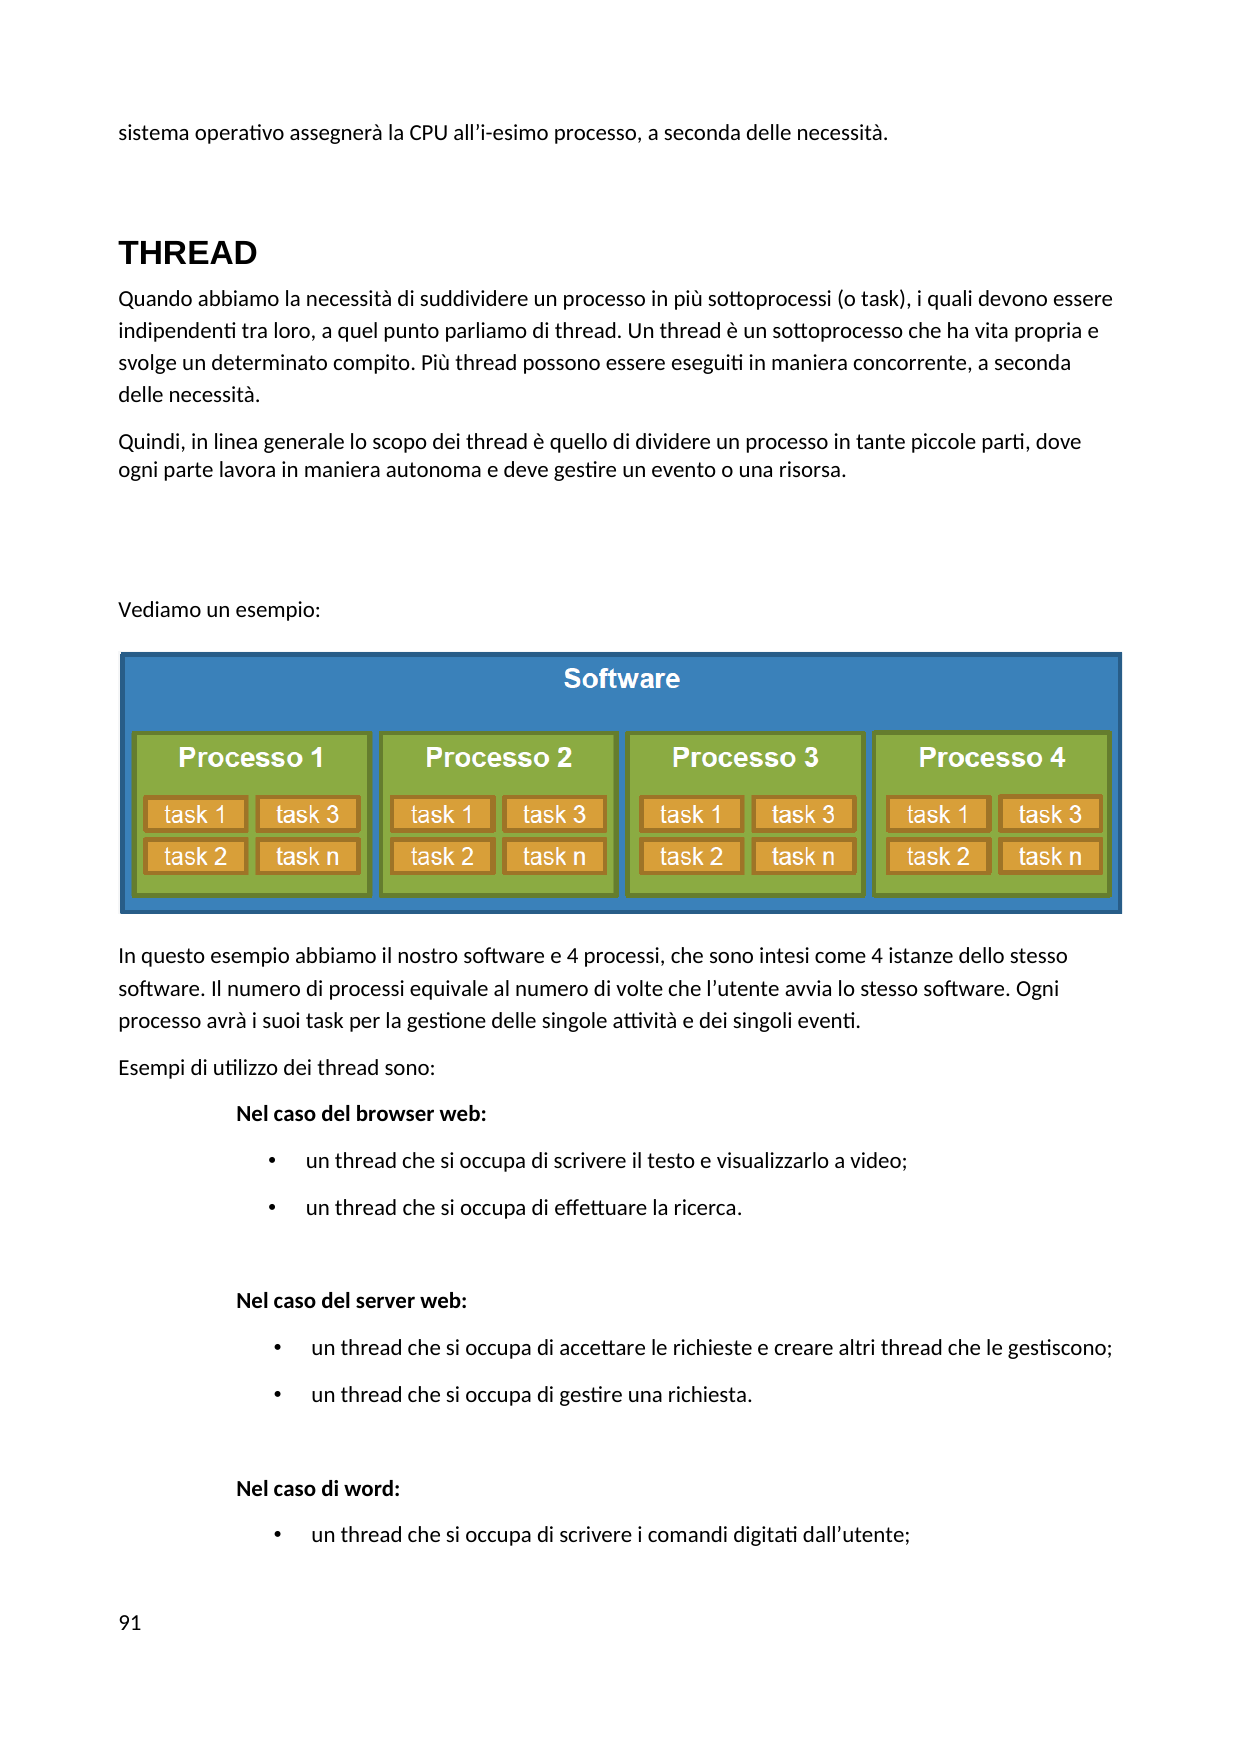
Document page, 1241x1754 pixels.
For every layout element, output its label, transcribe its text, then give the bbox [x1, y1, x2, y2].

list un thread che si occupa di gestire una richiesta. [274, 1380, 1122, 1408]
text In questo esempio abbiamo il nostro software e 4 processi, che sono intesi come 4 istanze dello stesso software. Il numero di processi equivale al numero di volte che l’utente avvia lo stesso software. Ogni processo avrà i suoi task per la gestione delle singole attività e dei singoli eventi. [118, 942, 1122, 1034]
text Quindi, in linea generale lo scopo dei thread è quello di dividere un processo in tante piccole parti, dove ogni parte lavora in maniera autonoma e deve gestire un evento o una risorsa. [118, 427, 1122, 483]
text Nel caso del browser web: [118, 1099, 1122, 1128]
list un thread che si occupa di scrivere il testo e visualizzarlo a video; [268, 1146, 1122, 1174]
text Nel caso del server web: [118, 1287, 1122, 1315]
text Nel caso di word: [118, 1474, 1122, 1502]
picture [118, 651, 1123, 914]
list un thread che si occupa di effettuare la ricerca. [268, 1193, 1122, 1221]
subtitle THREAD [118, 232, 1122, 271]
list un thread che si occupa di scrivere i comandi digitati dall’utente; [274, 1521, 1122, 1548]
list un thread che si occupa di accettare le richieste e creare altri thread che le gestiscono; [274, 1333, 1122, 1361]
text sistema operativo assegnerà la CPU all’i-esimo processo, a seconda delle necessità. [118, 118, 1122, 146]
text Vediamo un esempio: [118, 595, 1122, 623]
text Quando abbiamo la necessità di suddividere un processo in più sottoprocessi (o task), i quali devono essere indipendenti tra loro, a quel punto parliamo di thread. Un thread è un sottoprocesso che ha vita propria e svolge un determinato compito. Più thread possono essere eseguiti in maniera concorrente, a seconda delle necessità. [118, 284, 1122, 408]
text Esempi di utilizzo dei thread sono: [118, 1053, 1122, 1081]
